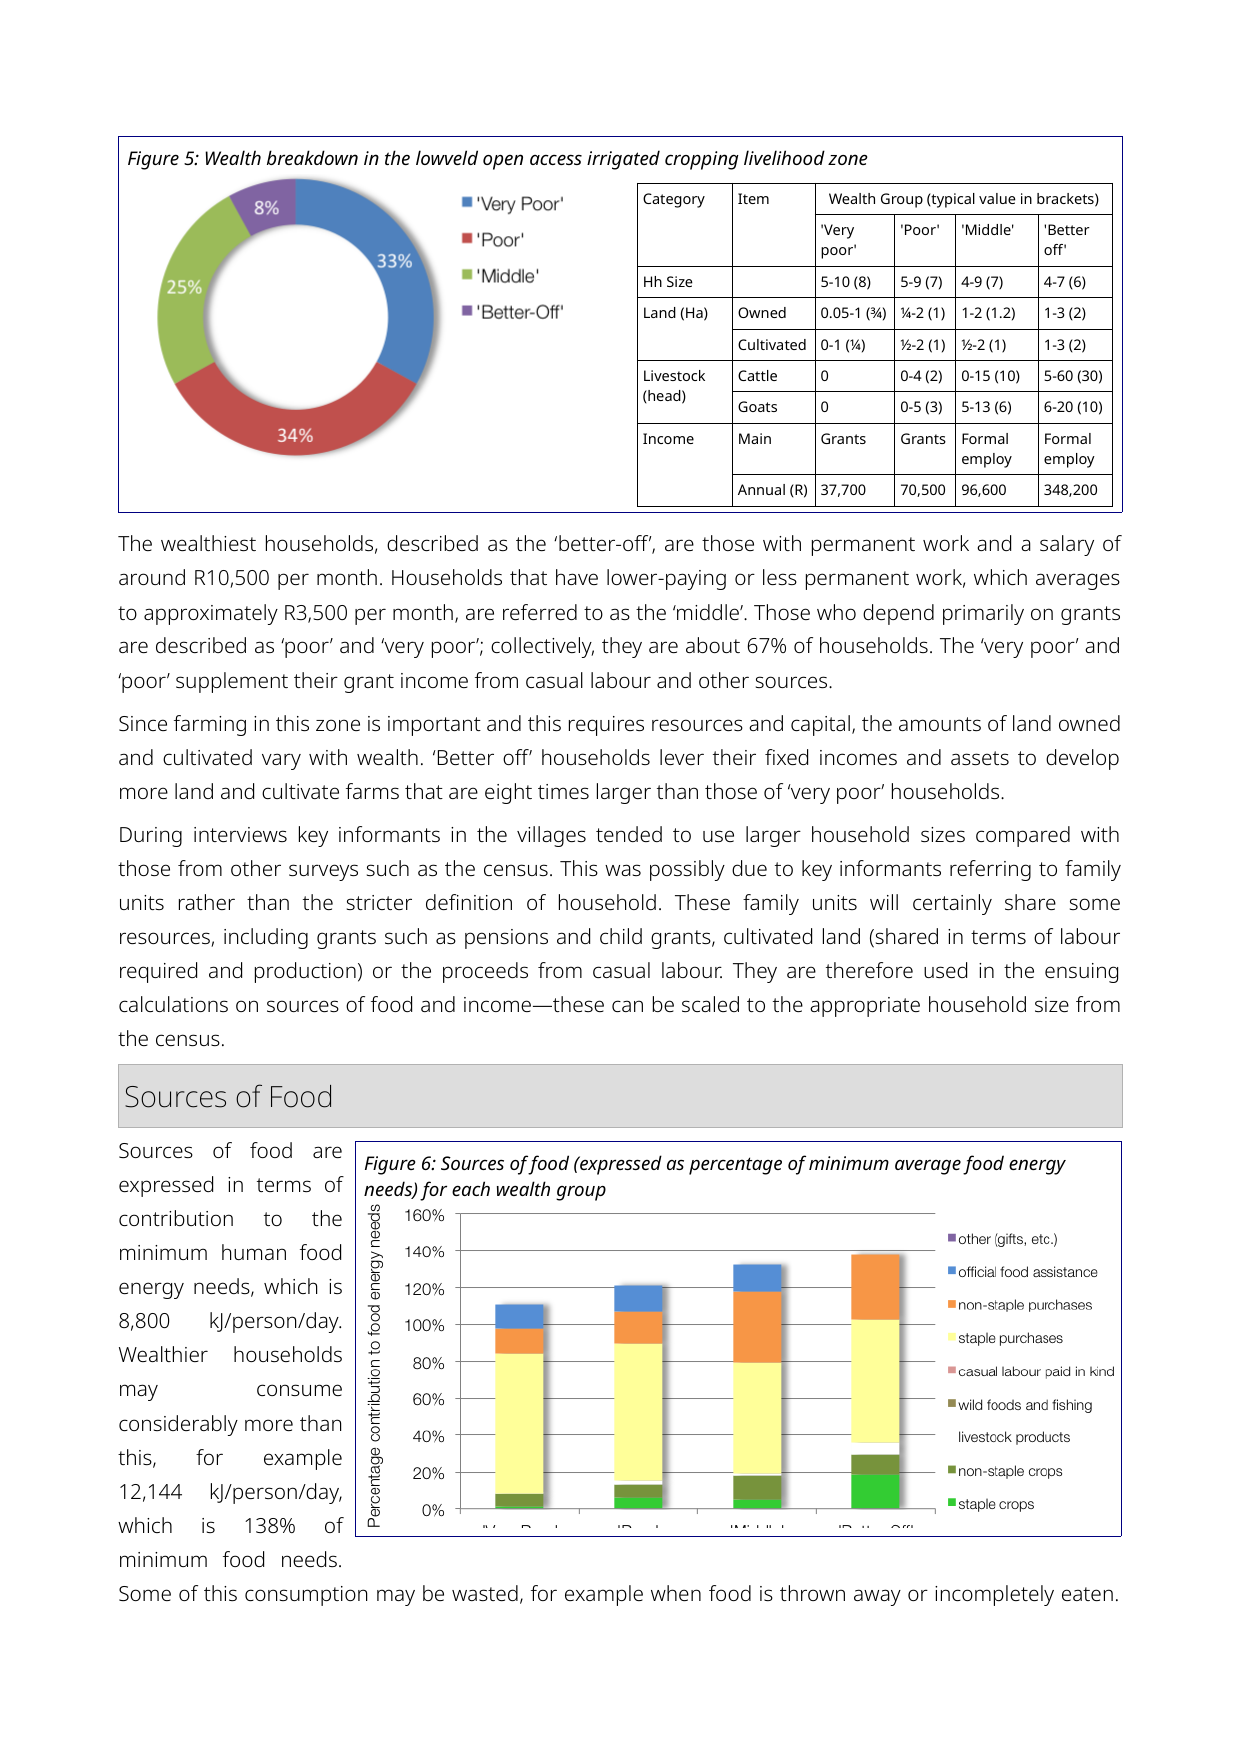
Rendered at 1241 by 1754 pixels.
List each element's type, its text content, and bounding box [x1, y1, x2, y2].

text [119, 137, 1122, 512]
table_cell Cattle [733, 361, 815, 391]
text Figure 6: Sources of food (expressed as percentage of minimum average food energy needs) for each wealth group [364, 1150, 1112, 1201]
table_cell 70,500 [895, 475, 955, 506]
table_header Wealth Group (typical value in brackets) [816, 184, 1112, 214]
table_cell 'Very poor' [816, 215, 894, 266]
table_cell ½-2 (1) [956, 330, 1038, 360]
table_cell Annual (R) [733, 475, 815, 506]
table_cell 'Poor' [895, 215, 955, 266]
table_cell 1-3 (2) [1039, 298, 1112, 328]
table_cell Owned [733, 298, 815, 328]
table_cell 5-10 (8) [816, 267, 894, 297]
table_cell [733, 267, 815, 297]
table_cell 5-9 (7) [895, 267, 955, 297]
table_cell Cultivated [733, 330, 815, 360]
text [118, 118, 1122, 136]
table_cell ½-2 (1) [895, 330, 955, 360]
table_cell 0 [816, 392, 894, 423]
table_cell 4-7 (6) [1039, 267, 1112, 297]
table_cell 0-4 (2) [895, 361, 955, 391]
table_cell Formal employ [956, 424, 1038, 474]
table_cell Hh Size [638, 267, 732, 297]
text Since farming in this zone is important and this requires resources and capital, the amounts of land owned and cultivated vary with wealth. ‘Better off’ households lever their fixed incomes and assets to develop more land and cultivate farms that are eight times larger than those of ‘very poor’ households. [118, 709, 1122, 805]
picture [127, 174, 602, 465]
table_cell 'Middle' [956, 215, 1038, 266]
table_header Category [638, 184, 732, 266]
table_cell 'Better off' [1039, 215, 1112, 266]
table_cell 5-60 (30) [1039, 361, 1112, 391]
table_cell Income [638, 424, 732, 506]
table_cell 37,700 [816, 475, 894, 506]
table_cell 1-3 (2) [1039, 330, 1112, 360]
table_cell 0 [816, 361, 894, 391]
table_cell Grants [895, 424, 955, 474]
table_cell Goats [733, 392, 815, 423]
table_cell Land (Ha) [638, 298, 732, 360]
table_header Sources of Food [119, 1065, 1122, 1127]
table_cell 0-15 (10) [956, 361, 1038, 391]
table_cell 4-9 (7) [956, 267, 1038, 297]
text Figure 5: Wealth breakdown in the lowveld open access irrigated cropping livelihood zone [127, 145, 1113, 170]
table_cell 0.05-1 (¾) [816, 298, 894, 328]
table_cell Main [733, 424, 815, 474]
table_cell 96,600 [956, 475, 1038, 506]
text Sources of food are expressed in terms of contribution to the minimum human food energy needs, which is 8,800 kJ/person/day. Wealthier households may consume considerably more than this, for example 12,144 kJ/person/day, which is 138% of minimum food needs. Some of this consumption may be wasted, for example when food is thrown away or incompletely eaten. [118, 1136, 1122, 1607]
table_cell 0-5 (3) [895, 392, 955, 423]
table_cell Livestock (head) [638, 361, 732, 423]
table_cell Grants [816, 424, 894, 474]
table_cell 0-1 (¼) [816, 330, 894, 360]
table_header Item [733, 184, 815, 266]
table_cell 5-13 (6) [956, 392, 1038, 423]
table_cell Formal employ [1039, 424, 1112, 474]
table_cell 1-2 (1.2) [956, 298, 1038, 328]
picture [363, 1201, 1117, 1528]
table_cell 348,200 [1039, 475, 1112, 506]
text The wealthiest households, described as the ‘better-off’, are those with permanent work and a salary of around R10,500 per month. Households that have lower-paying or less permanent work, which averages to approximately R3,500 per month, are referred to as the ‘middle’. Those who depend primarily on grants are described as ‘poor’ and ‘very poor’; collectively, they are about 67% of households. The ‘very poor’ and ‘poor’ supplement their grant income from casual labour and other sources. [118, 513, 1122, 694]
table_cell 6-20 (10) [1039, 392, 1112, 423]
text During interviews key informants in the villages tended to use larger household sizes compared with those from other surveys such as the census. This was possibly due to key informants referring to family units rather than the stricter definition of household. These family units will certainly share some resources, including grants such as pensions and child grants, cultivated land (shared in terms of labour required and production) or the proceeds from casual labour. They are therefore used in the ensuing calculations on sources of food and income—these can be scaled to the appropriate household size from the census. [118, 820, 1122, 1052]
table_cell ¼-2 (1) [895, 298, 955, 328]
